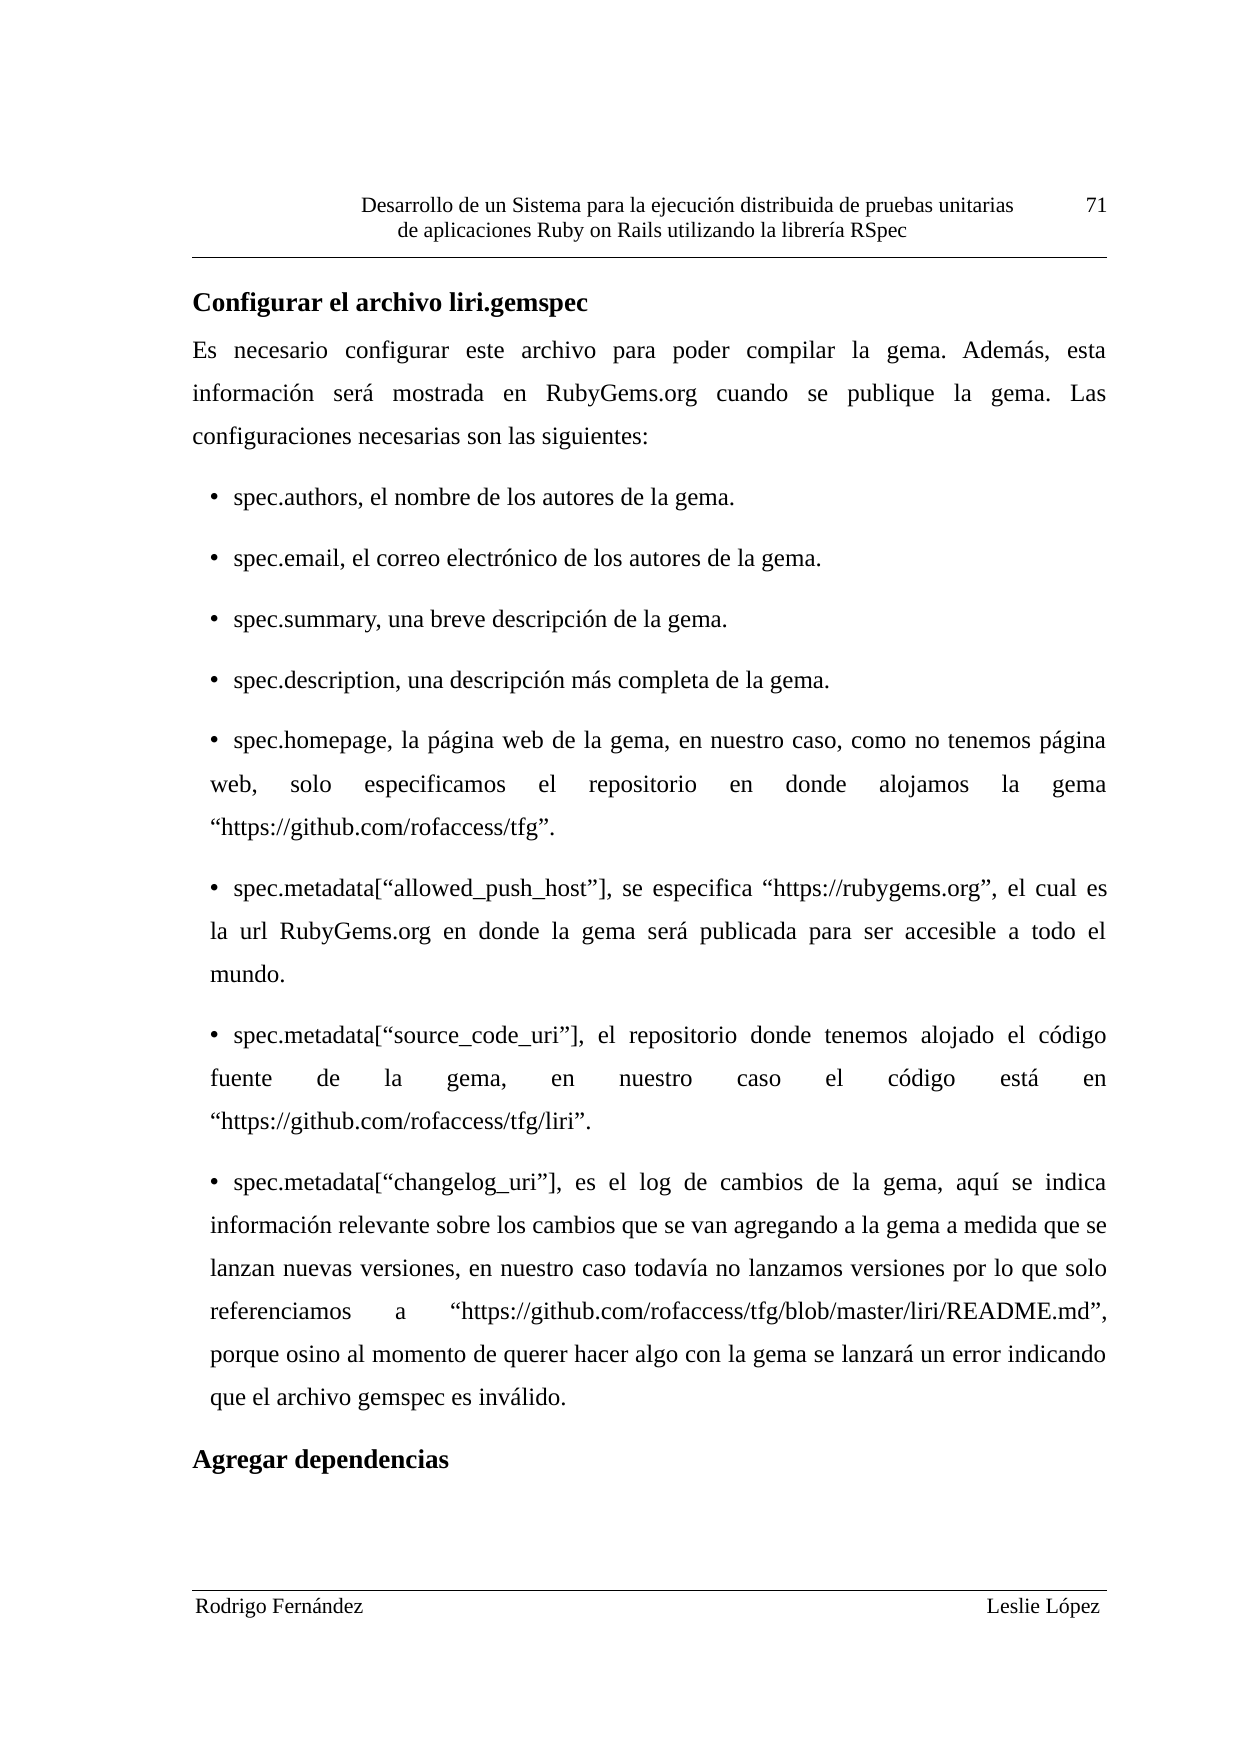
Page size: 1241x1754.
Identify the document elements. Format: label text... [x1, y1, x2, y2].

list spec.metadata[“source_code_uri”], el repositorio donde tenemos alojado el código fuente de la gema, en nuestro caso el código está en “https://github.com/rofaccess/tfg/liri”. [210, 1020, 1107, 1135]
text Agregar dependencias [192, 1443, 1107, 1474]
list spec.email, el correo electrónico de los autores de la gema. [210, 543, 1107, 572]
text Configurar el archivo liri.gemspec [192, 286, 1107, 317]
list spec.homepage, la página web de la gema, en nuestro caso, como no tenemos página web, solo especificamos el repositorio en donde alojamos la gema “https://github.com/rofaccess/tfg”. [210, 726, 1107, 841]
list spec.metadata[“changelog_uri”], es el log de cambios de la gema, aquí se indica información relevante sobre los cambios que se van agregando a la gema a medida que se lanzan nuevas versiones, en nuestro caso todavía no lanzamos versiones por lo que solo referenciamos a “https://github.com/rofaccess/tfg/blob/master/liri/README.md”, porque osino al momento de querer hacer algo con la gema se lanzará un error indicando que el archivo gemspec es inválido. [210, 1167, 1107, 1411]
list spec.summary, una breve descripción de la gema. [210, 604, 1107, 633]
text Es necesario configurar este archivo para poder compilar la gema. Además, esta información será mostrada en RubyGems.org cuando se publique la gema. Las configuraciones necesarias son las siguientes: [192, 335, 1107, 450]
list spec.metadata[“allowed_push_host”], se especifica “https://rubygems.org”, el cual es la url RubyGems.org en donde la gema será publicada para ser accesible a todo el mundo. [210, 873, 1107, 988]
list spec.description, una descripción más completa de la gema. [210, 665, 1107, 693]
list spec.authors, el nombre de los autores de la gema. [210, 482, 1107, 511]
